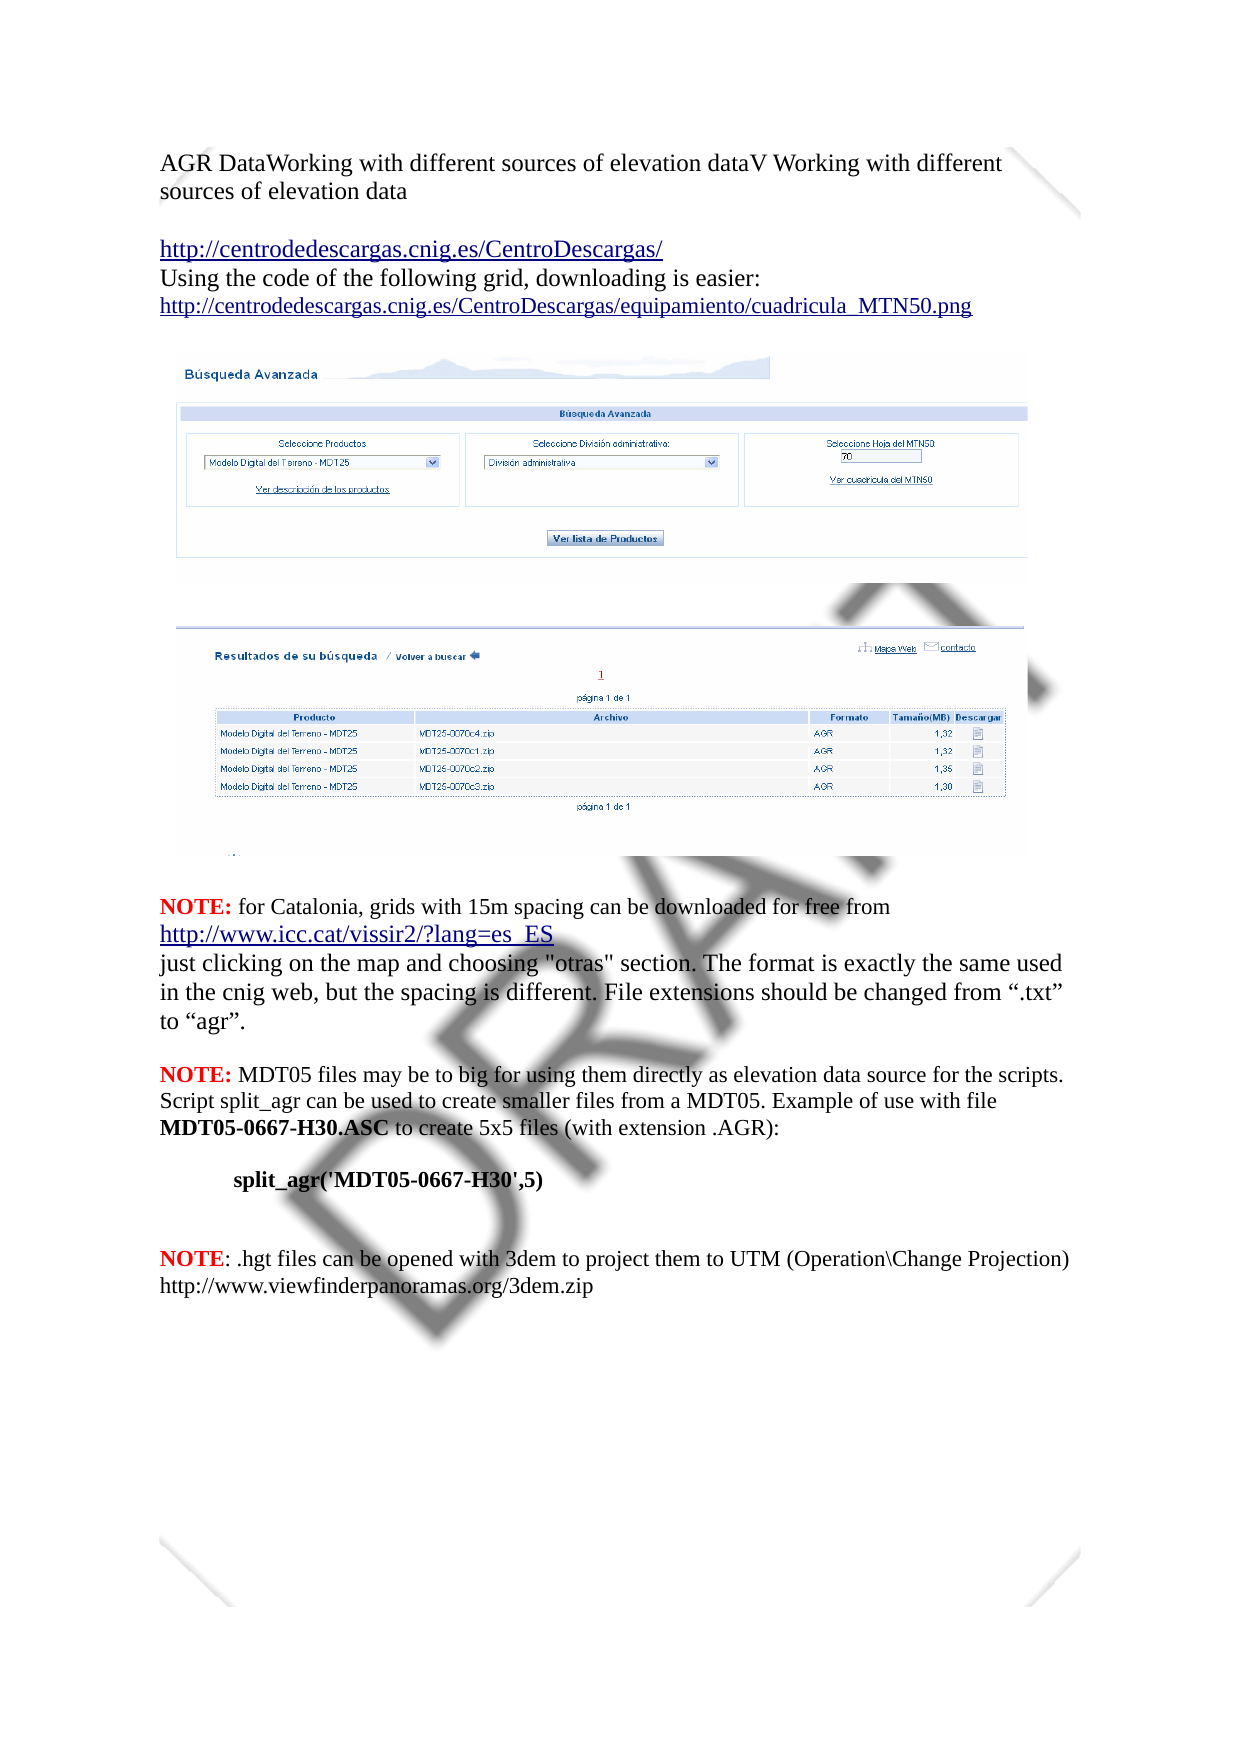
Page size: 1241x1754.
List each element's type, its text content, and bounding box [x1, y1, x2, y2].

text http://www.viewfinderpanoramas.org/3dem.zip [159, 1272, 1081, 1298]
text Using the code of the following grid, downloading is easier: [159, 263, 1081, 292]
text NOTE: .hgt files can be opened with 3dem to project them to UTM (Operation\Change Projection) [159, 1245, 1081, 1272]
picture [220, 1140, 1021, 1166]
picture [176, 353, 1028, 891]
picture [220, 1034, 1021, 1061]
text NOTE: for Catalonia, grids with 15m spacing can be downloaded for free from http://www.icc.cat/vissir2/?lang=es_ES [159, 891, 1081, 948]
picture [220, 1193, 1021, 1245]
text http://centrodedescargas.cnig.es/CentroDescargas/ [159, 234, 1081, 263]
text split_agr('MDT05-0667-H30',5) [159, 1166, 1081, 1193]
text NOTE: MDT05 files may be to big for using them directly as elevation data source for the scripts. Script split_agr can be used to create smaller files from a MDT05. Example of use with file MDT05-0667-H30.ASC to create 5x5 files (with extension .AGR): [159, 1061, 1081, 1140]
text http://centrodedescargas.cnig.es/CentroDescargas/equipamiento/cuadricula_MTN50.png [159, 292, 1081, 318]
text just clicking on the map and choosing "otras" section. The format is exactly the same used in the cnig web, but the spacing is different. File extensions should be changed from “.txt” to “agr”. [159, 948, 1081, 1034]
